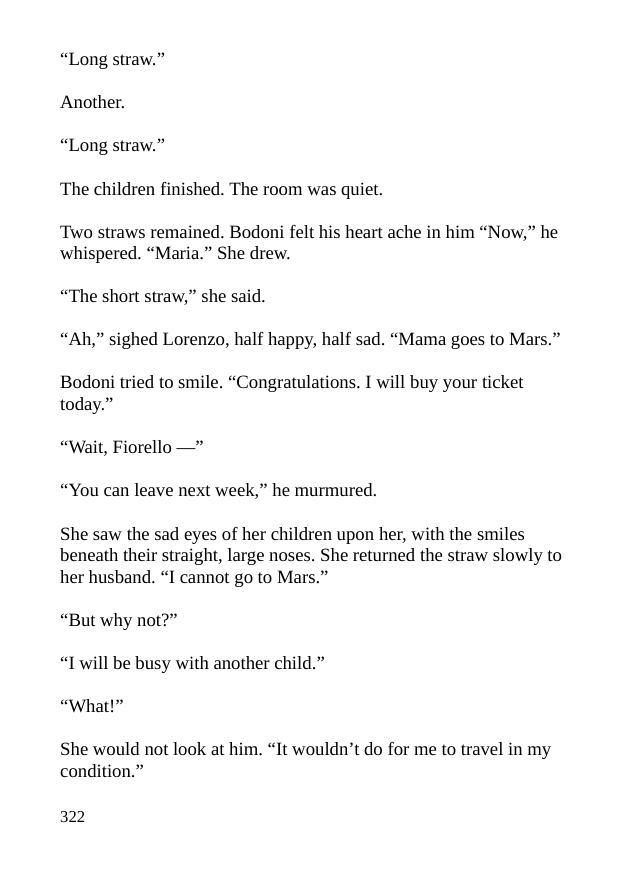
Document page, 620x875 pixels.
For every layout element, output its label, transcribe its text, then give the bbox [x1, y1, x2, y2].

text “Long straw.” Another. “Long straw.” The children finished. The room was quiet. Two straws remained. Bodoni felt his heart ache in him “Now,” he whispered. “Maria.” She drew. “The short straw,” she said. “Ah,” sighed Lorenzo, half happy, half sad. “Mama goes to Mars.” Bodoni tried to smile. “Congratulations. I will buy your ticket today.” “Wait, Fiorello —” “You can leave next week,” he murmured. She saw the sad eyes of her children upon her, with the smiles beneath their straight, large noses. She returned the straw slowly to her husband. “I cannot go to Mars.” “But why not?” “I will be busy with another child.” “What!” She would not look at him. “It wouldn’t do for me to travel in my condition.” [60, 48, 571, 781]
